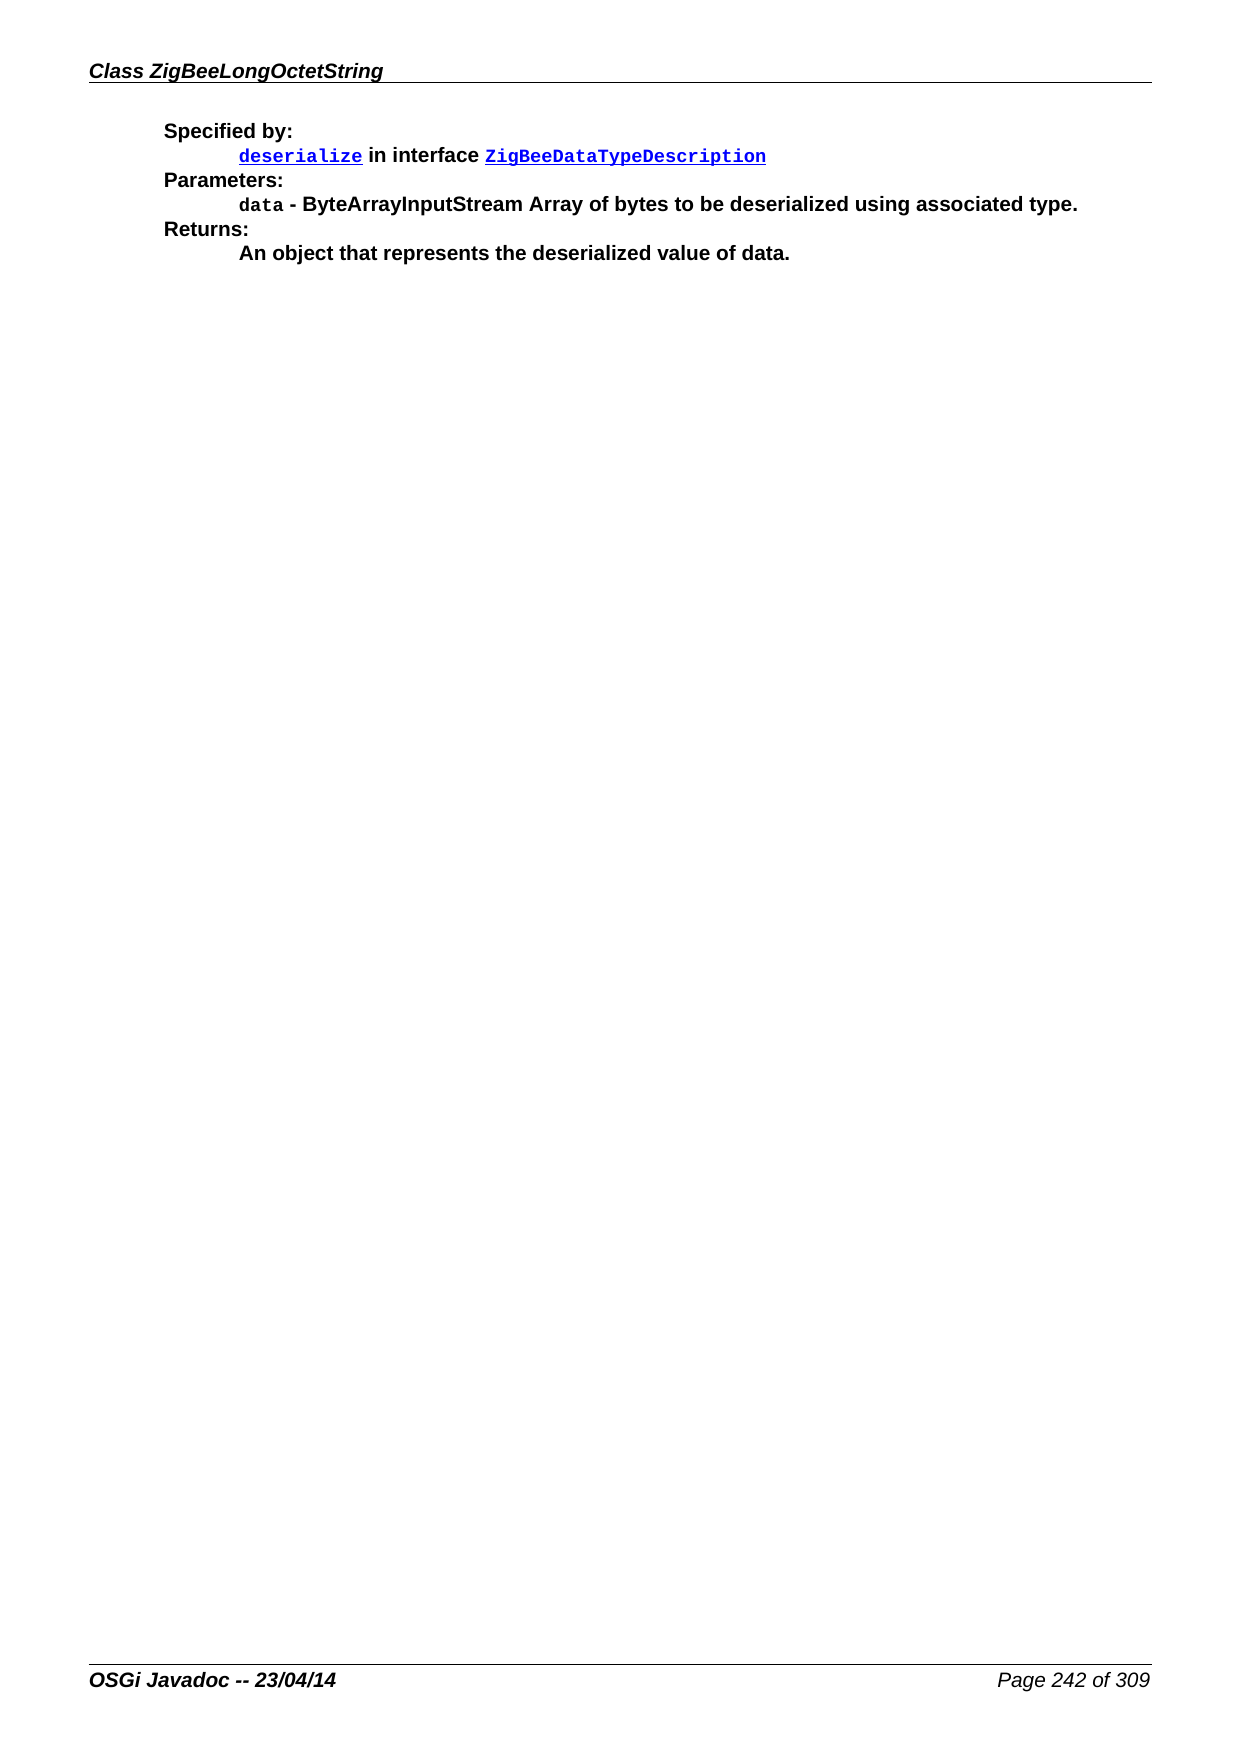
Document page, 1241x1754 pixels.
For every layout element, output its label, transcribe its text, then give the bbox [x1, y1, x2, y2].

text Parameters: [163, 168, 1152, 192]
text data - ByteArrayInputStream Array of bytes to be deserialized using associated type. [238, 192, 1152, 217]
text Specified by: [163, 118, 1152, 142]
text Returns: [163, 217, 1152, 241]
text deserialize in interface ZigBeeDataTypeDescription [238, 142, 1152, 168]
text An object that represents the deserialized value of data. [238, 241, 1152, 265]
